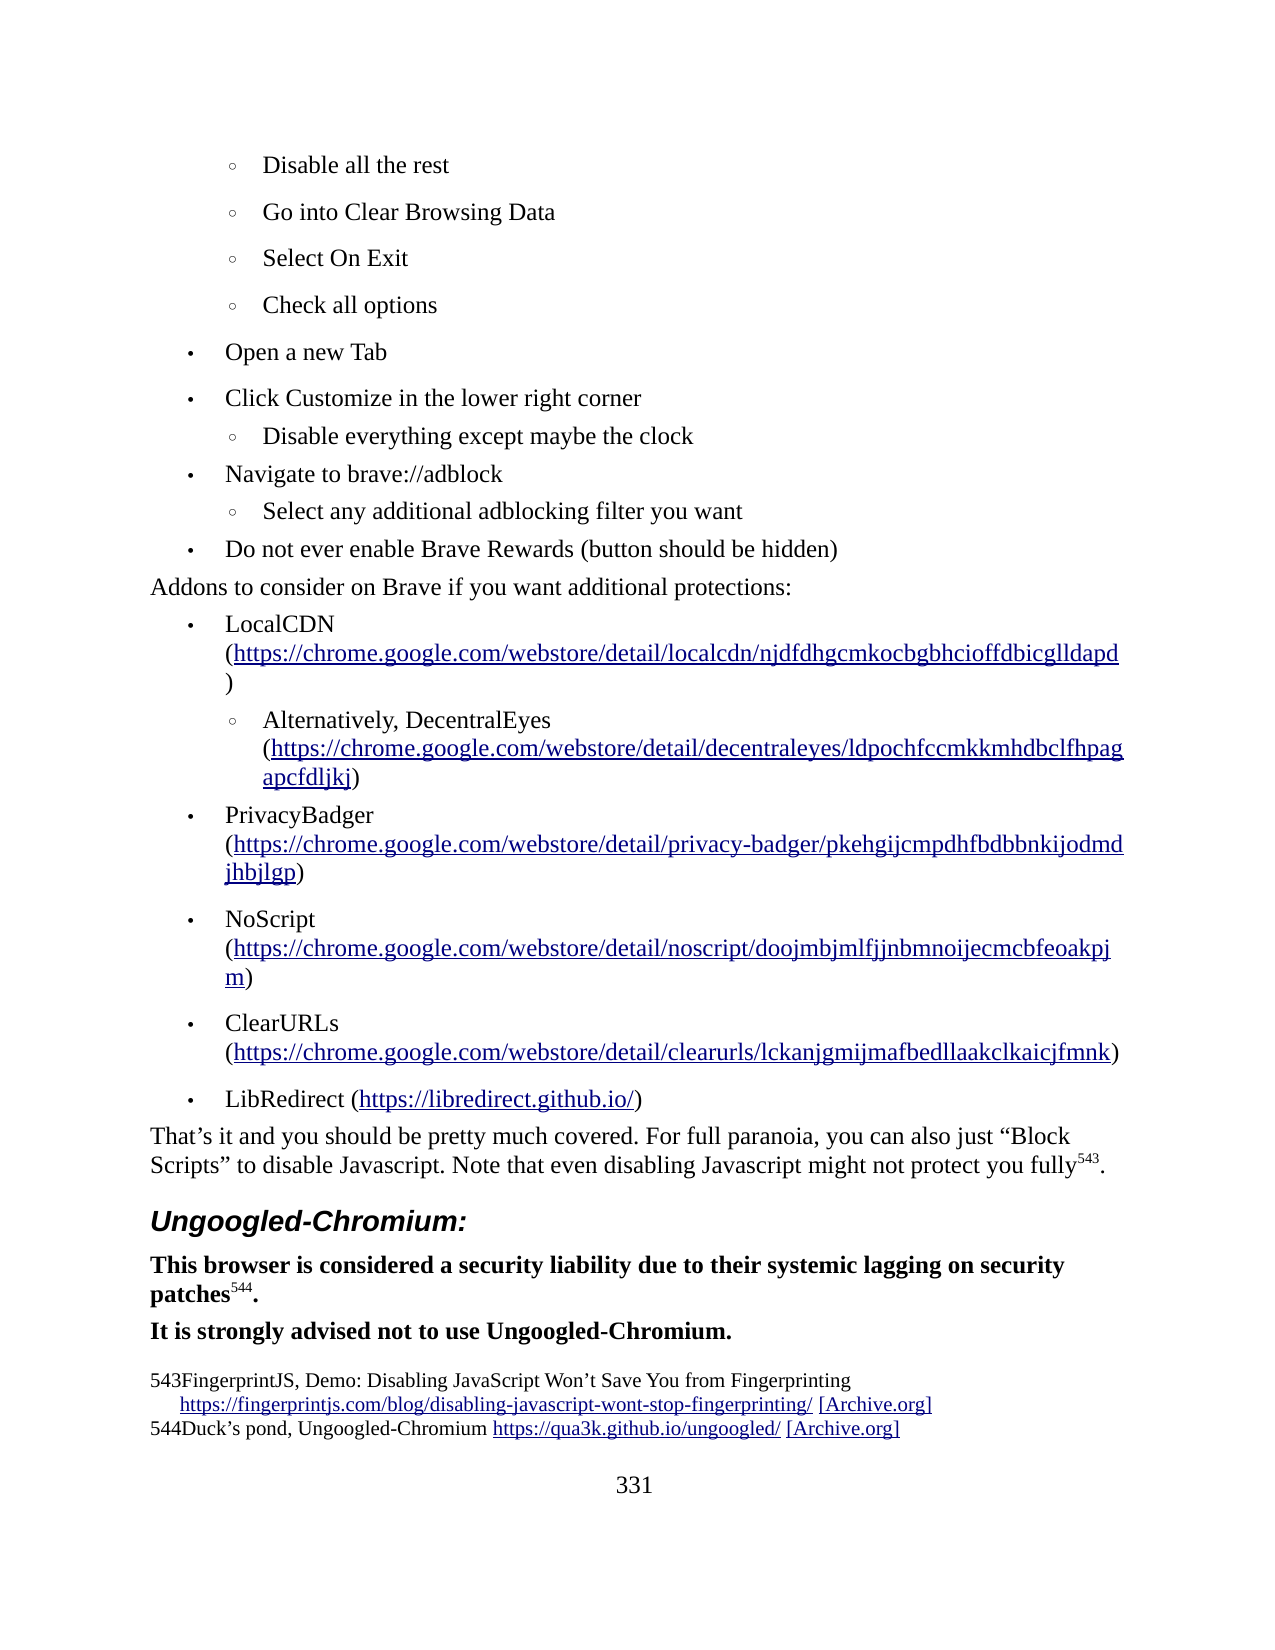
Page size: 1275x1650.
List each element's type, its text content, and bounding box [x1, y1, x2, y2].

list Disable everything except maybe the clock [225, 421, 1125, 450]
text FingerprintJS, Demo: Disabling JavaScript Won’t Save You from Fingerprinting https://fingerprintjs.com/blog/disabling-javascript-wont-stop-fingerprinting/ [Archive.org] [150, 1368, 1125, 1416]
text This browser is considered a security liability due to their systemic lagging on security patches. [150, 1250, 1125, 1307]
list Disable all the rest [225, 150, 1125, 179]
list Click Customize in the lower right corner [187, 383, 1125, 412]
list Do not ever enable Brave Rewards (button should be hidden) [187, 534, 1125, 563]
list Open a new Tab [187, 337, 1125, 365]
list Go into Clear Browsing Data [225, 197, 1125, 225]
list Alternatively, DecentralEyes (https://chrome.google.com/webstore/detail/decentraleyes/ldpochfccmkkmhdbclfhpagapcfdljkj) [225, 705, 1125, 791]
text Addons to consider on Brave if you want additional protections: [150, 572, 1125, 601]
list NoScript (https://chrome.google.com/webstore/detail/noscript/doojmbjmlfjjnbmnoijecmcbfeoakpjm) [187, 904, 1125, 990]
text It is strongly advised not to use Ungoogled-Chromium. [150, 1316, 1125, 1345]
subtitle Ungoogled-Chromium: [150, 1204, 1125, 1237]
list ClearURLs (https://chrome.google.com/webstore/detail/clearurls/lckanjgmijmafbedllaakclkaicjfmnk) [187, 1008, 1125, 1066]
text Duck’s pond, Ungoogled-Chromium https://qua3k.github.io/ungoogled/ [Archive.org] [150, 1416, 1125, 1440]
text That’s it and you should be pretty much covered. For full paranoia, you can also just “Block Scripts” to disable Javascript. Note that even disabling Javascript might not protect you fully. [150, 1121, 1125, 1179]
list Navigate to brave://adblock [187, 459, 1125, 487]
list Select any additional adblocking filter you want [225, 496, 1125, 525]
list LibRedirect (https://libredirect.github.io/) [187, 1084, 1125, 1112]
list PrivacyBadger (https://chrome.google.com/webstore/detail/privacy-badger/pkehgijcmpdhfbdbbnkijodmdjhbjlgp) [187, 800, 1125, 886]
list Select On Exit [225, 243, 1125, 272]
list Check all options [225, 290, 1125, 319]
list LocalCDN (https://chrome.google.com/webstore/detail/localcdn/njdfdhgcmkocbgbhcioffdbicglldapd) [187, 609, 1125, 696]
